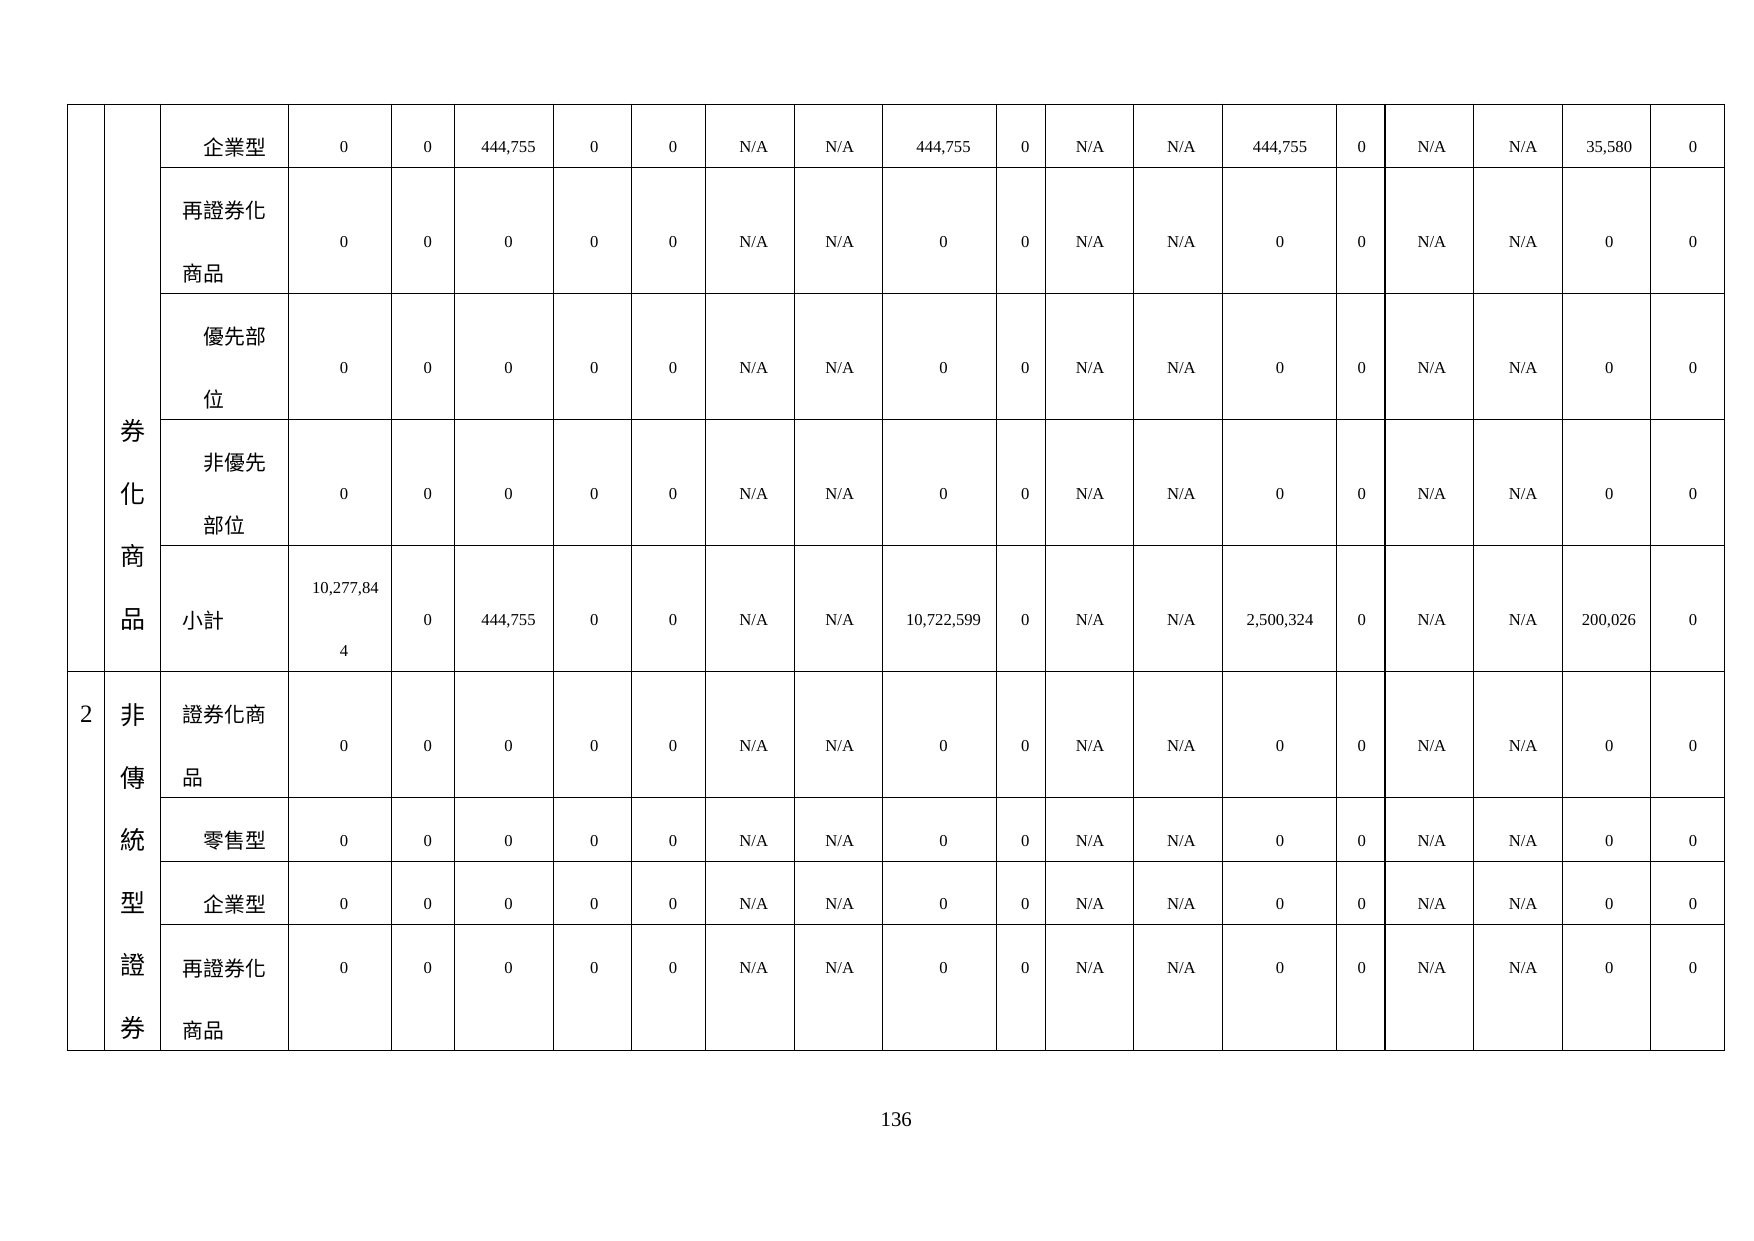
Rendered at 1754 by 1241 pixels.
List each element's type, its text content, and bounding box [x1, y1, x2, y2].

table_cell 0 [392, 672, 454, 797]
table_cell N/A [795, 168, 882, 293]
table_cell 0 [1651, 925, 1724, 1050]
table_cell 10,722,599 [883, 546, 996, 671]
table_cell N/A [1134, 420, 1222, 545]
table_cell N/A [706, 862, 794, 924]
table_cell N/A [795, 105, 882, 167]
table_cell 0 [554, 862, 631, 924]
table_cell N/A [706, 105, 794, 167]
table_cell 0 [392, 420, 454, 545]
table_cell N/A [1134, 798, 1222, 861]
table_cell N/A [1134, 105, 1222, 167]
table_cell 小計 [161, 546, 288, 671]
table_cell 0 [1651, 420, 1724, 545]
table_cell N/A [1474, 798, 1562, 861]
table_cell N/A [1046, 420, 1133, 545]
table_cell 0 [997, 546, 1045, 671]
table_cell N/A [706, 420, 794, 545]
table_cell 0 [883, 420, 996, 545]
table_cell N/A [1046, 168, 1133, 293]
table_cell N/A [1474, 420, 1562, 545]
table_cell 0 [632, 546, 705, 671]
table_cell 0 [289, 798, 391, 861]
table_cell 0 [997, 925, 1045, 1050]
table_cell 再證券化商品 [161, 168, 288, 293]
table_cell 0 [1223, 294, 1336, 419]
table_cell 0 [1337, 546, 1384, 671]
table_cell 200,026 [1563, 546, 1650, 671]
table_cell N/A [706, 546, 794, 671]
table_cell 0 [392, 925, 454, 1050]
table_cell 0 [883, 168, 996, 293]
table_cell N/A [706, 672, 794, 797]
table_cell N/A [795, 925, 882, 1050]
table_cell 券化商品 [105, 105, 160, 671]
table_cell 0 [392, 294, 454, 419]
table_cell N/A [1046, 105, 1133, 167]
table_cell 企業型 [161, 105, 288, 167]
table_cell N/A [795, 798, 882, 861]
table_cell 0 [455, 862, 553, 924]
table_cell 0 [289, 105, 391, 167]
table_cell 再證券化商品 [161, 925, 288, 1050]
table_cell 0 [455, 672, 553, 797]
table_cell N/A [706, 925, 794, 1050]
table_cell 0 [997, 294, 1045, 419]
table_cell N/A [795, 420, 882, 545]
table_cell N/A [1046, 294, 1133, 419]
table_cell 企業型 [161, 862, 288, 924]
table_cell 0 [554, 798, 631, 861]
table_cell 0 [1651, 546, 1724, 671]
table_cell N/A [1046, 546, 1133, 671]
table_cell 0 [289, 294, 391, 419]
table_cell 0 [1651, 798, 1724, 861]
table_cell 非傳統型證券化商品 [105, 672, 160, 1050]
table_cell 0 [997, 168, 1045, 293]
table_cell 0 [392, 168, 454, 293]
table_cell N/A [1046, 798, 1133, 861]
table_cell N/A [1474, 672, 1562, 797]
table_cell 0 [1563, 798, 1650, 861]
table_cell 35,580 [1563, 105, 1650, 167]
table_cell 0 [1223, 925, 1336, 1050]
table_cell 非優先部位 [161, 420, 288, 545]
table_cell 0 [632, 420, 705, 545]
table_cell 0 [1337, 168, 1384, 293]
table_cell N/A [1386, 672, 1473, 797]
table_cell 0 [632, 105, 705, 167]
table_cell 0 [392, 105, 454, 167]
table_cell 0 [289, 672, 391, 797]
table_cell 0 [1651, 862, 1724, 924]
table_cell [68, 105, 104, 671]
table_cell 0 [455, 294, 553, 419]
table_cell 0 [1223, 420, 1336, 545]
table_cell 0 [1337, 672, 1384, 797]
table_cell 0 [1651, 294, 1724, 419]
table_cell 444,755 [455, 546, 553, 671]
table_cell 0 [883, 294, 996, 419]
table_cell 0 [392, 862, 454, 924]
table_cell 0 [1563, 168, 1650, 293]
table_cell N/A [1134, 862, 1222, 924]
table_cell 0 [1223, 672, 1336, 797]
table_cell N/A [1474, 862, 1562, 924]
table_cell 0 [1223, 168, 1336, 293]
table_cell 0 [883, 798, 996, 861]
table_cell 0 [997, 105, 1045, 167]
table_cell N/A [1474, 105, 1562, 167]
table_cell 0 [632, 294, 705, 419]
table_cell 0 [997, 672, 1045, 797]
table_cell 0 [1563, 420, 1650, 545]
table_cell 2,500,324 [1223, 546, 1336, 671]
table_cell N/A [1134, 294, 1222, 419]
table_cell 0 [392, 546, 454, 671]
table_cell N/A [1474, 546, 1562, 671]
table_cell N/A [706, 798, 794, 861]
table_cell 0 [883, 925, 996, 1050]
table_cell 0 [554, 672, 631, 797]
table_cell 0 [289, 862, 391, 924]
table_cell 0 [455, 798, 553, 861]
table_cell 0 [1337, 925, 1384, 1050]
table_cell 0 [1563, 672, 1650, 797]
table_cell 0 [997, 862, 1045, 924]
table_cell 10,277,844 [289, 546, 391, 671]
table_cell 0 [632, 798, 705, 861]
table_cell 0 [1223, 862, 1336, 924]
table_cell N/A [1134, 168, 1222, 293]
table_cell 0 [554, 105, 631, 167]
table_cell N/A [1386, 420, 1473, 545]
table_cell N/A [706, 168, 794, 293]
table_cell 0 [289, 420, 391, 545]
table_cell 0 [289, 925, 391, 1050]
table_cell N/A [795, 862, 882, 924]
table_cell 0 [883, 862, 996, 924]
table_cell 0 [554, 294, 631, 419]
table_cell N/A [1386, 925, 1473, 1050]
table_cell N/A [1046, 862, 1133, 924]
table_cell 0 [455, 168, 553, 293]
table_cell N/A [795, 546, 882, 671]
table_cell 0 [632, 862, 705, 924]
table_cell 0 [289, 168, 391, 293]
table_cell 0 [1223, 798, 1336, 861]
table_cell N/A [1386, 798, 1473, 861]
table_cell N/A [1386, 546, 1473, 671]
table_cell 0 [1337, 798, 1384, 861]
table_cell 0 [554, 925, 631, 1050]
table_cell N/A [1386, 168, 1473, 293]
table_cell N/A [706, 294, 794, 419]
table_cell N/A [1386, 862, 1473, 924]
table_cell 0 [883, 672, 996, 797]
table_cell 0 [1563, 862, 1650, 924]
table_cell 0 [632, 925, 705, 1050]
table_cell 0 [1337, 420, 1384, 545]
table_cell 0 [1337, 105, 1384, 167]
table_cell 0 [632, 672, 705, 797]
table_cell N/A [1474, 168, 1562, 293]
table_cell N/A [1474, 294, 1562, 419]
table_cell 0 [997, 420, 1045, 545]
table_cell N/A [1134, 672, 1222, 797]
table_cell 0 [1337, 862, 1384, 924]
table_cell 0 [554, 546, 631, 671]
table_cell 0 [1651, 672, 1724, 797]
table_cell 0 [554, 168, 631, 293]
table_cell 0 [1563, 294, 1650, 419]
table_cell N/A [1046, 672, 1133, 797]
table_cell N/A [1134, 546, 1222, 671]
table_cell 0 [1651, 105, 1724, 167]
table_cell 0 [1563, 925, 1650, 1050]
table_cell N/A [1046, 925, 1133, 1050]
table_cell N/A [1386, 294, 1473, 419]
table_cell 優先部位 [161, 294, 288, 419]
table_cell 444,755 [1223, 105, 1336, 167]
table_cell 0 [554, 420, 631, 545]
table_cell 444,755 [455, 105, 553, 167]
table_cell N/A [1134, 925, 1222, 1050]
table_cell 零售型 [161, 798, 288, 861]
table_cell 444,755 [883, 105, 996, 167]
table_cell 2 [68, 672, 104, 1050]
table_cell 0 [632, 168, 705, 293]
table_cell 0 [1337, 294, 1384, 419]
table_cell N/A [1386, 105, 1473, 167]
table_cell N/A [795, 672, 882, 797]
table_cell 證券化商品 [161, 672, 288, 797]
table_cell N/A [795, 294, 882, 419]
table_cell 0 [455, 420, 553, 545]
table_cell 0 [392, 798, 454, 861]
table_cell N/A [1474, 925, 1562, 1050]
table_cell 0 [997, 798, 1045, 861]
table_cell 0 [1651, 168, 1724, 293]
table_cell 0 [455, 925, 553, 1050]
